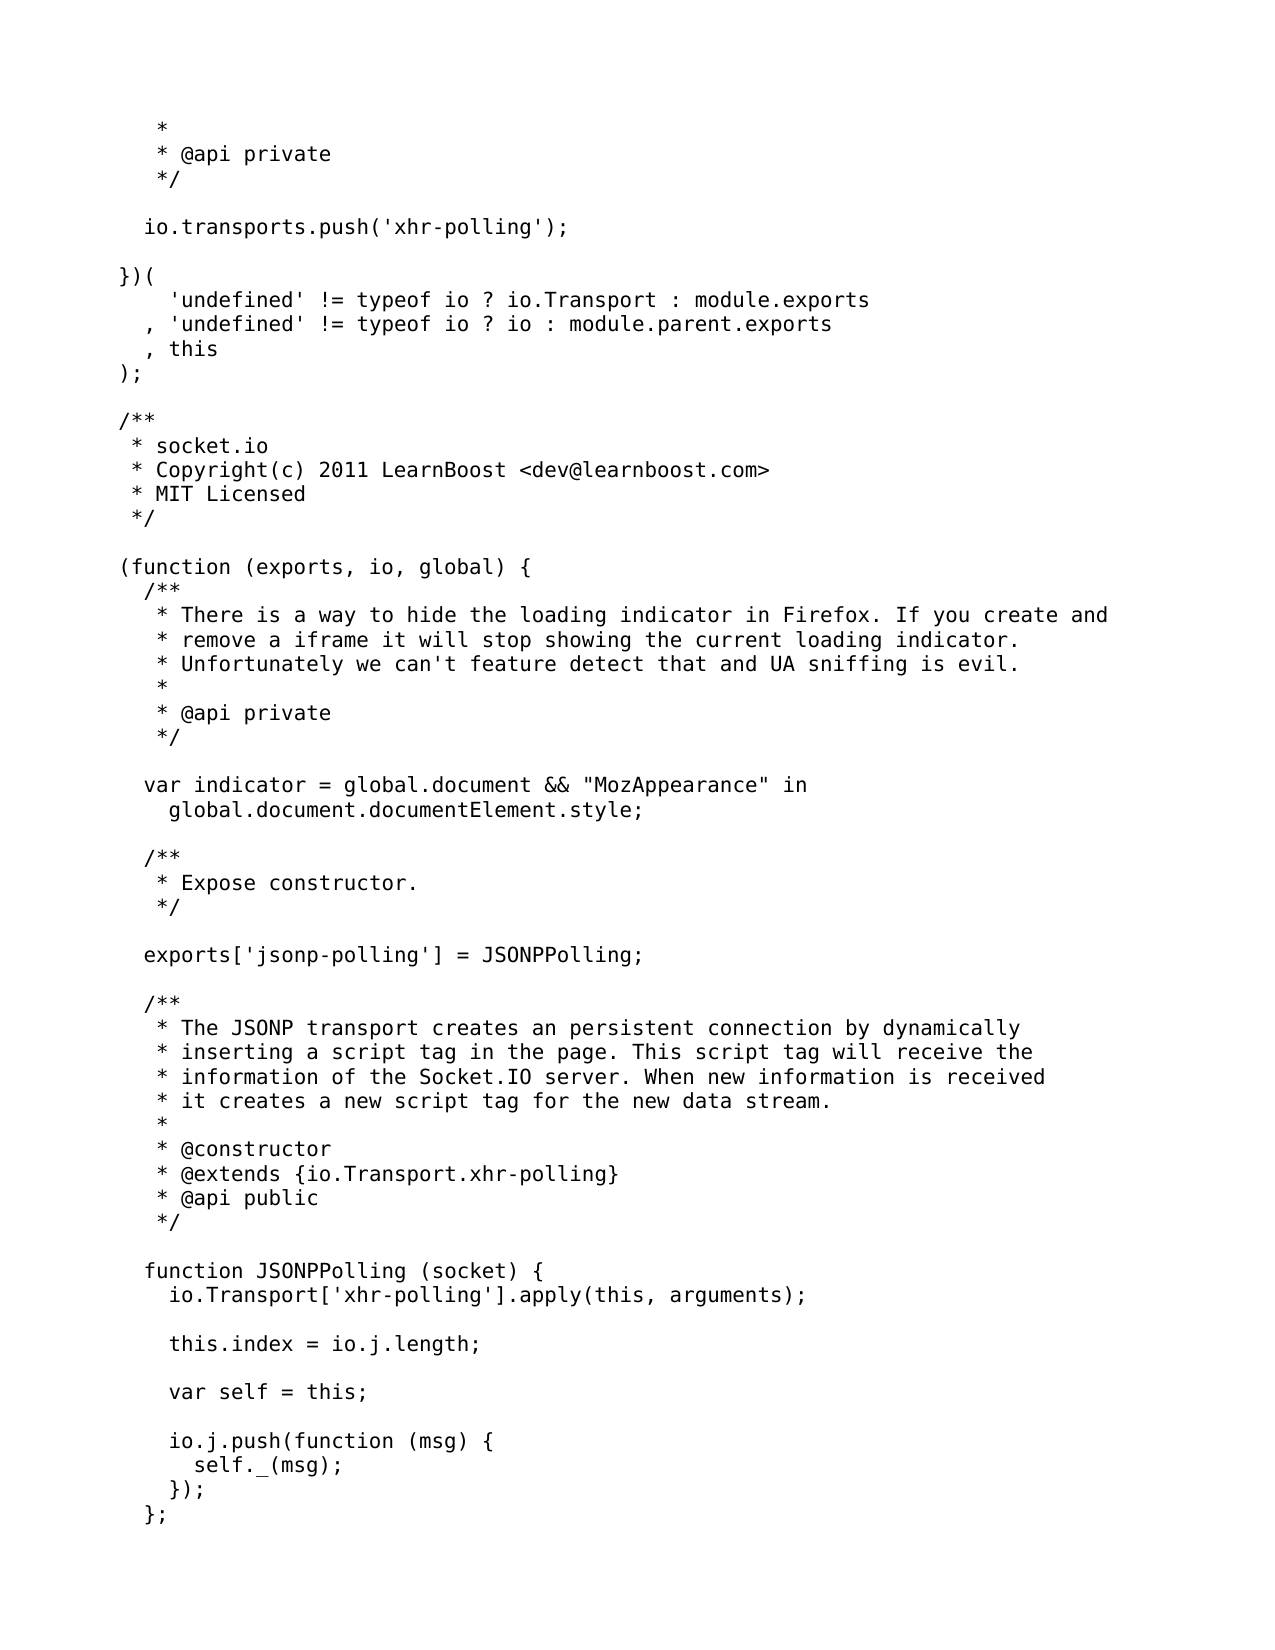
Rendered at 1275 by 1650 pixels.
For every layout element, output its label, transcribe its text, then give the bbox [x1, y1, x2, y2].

text (function (exports, io, global) { [118, 555, 1157, 579]
text io.transports.push('xhr-polling'); [118, 215, 1157, 239]
text */ [118, 725, 1157, 749]
text , 'undefined' != typeof io ? io : module.parent.exports [118, 312, 1157, 337]
text * @constructor [118, 1137, 1157, 1162]
text * remove a iframe it will stop showing the current loading indicator. [118, 628, 1157, 652]
text /** [118, 846, 1157, 871]
text * There is a way to hide the loading indicator in Firefox. If you create and [118, 603, 1157, 628]
text * Expose constructor. [118, 871, 1157, 895]
text /** [118, 409, 1157, 434]
text */ [118, 1210, 1157, 1234]
text * information of the Socket.IO server. When new information is received [118, 1065, 1157, 1089]
text self._(msg); [118, 1453, 1157, 1477]
text 'undefined' != typeof io ? io.Transport : module.exports [118, 288, 1157, 312]
text * it creates a new script tag for the new data stream. [118, 1089, 1157, 1113]
text * [118, 1113, 1157, 1137]
text * Unfortunately we can't feature detect that and UA sniffing is evil. [118, 652, 1157, 676]
text * MIT Licensed [118, 482, 1157, 506]
text /** [118, 992, 1157, 1016]
text global.document.documentElement.style; [118, 798, 1157, 822]
text * @extends {io.Transport.xhr-polling} [118, 1162, 1157, 1186]
text })( [118, 264, 1157, 288]
text * @api public [118, 1186, 1157, 1210]
text , this [118, 337, 1157, 361]
text }; [118, 1502, 1157, 1526]
text * [118, 676, 1157, 701]
text * @api private [118, 701, 1157, 725]
text this.index = io.j.length; [118, 1332, 1157, 1356]
text ); [118, 361, 1157, 385]
text */ [118, 167, 1157, 191]
text io.j.push(function (msg) { [118, 1429, 1157, 1453]
text function JSONPPolling (socket) { [118, 1259, 1157, 1283]
text }); [118, 1477, 1157, 1502]
text */ [118, 895, 1157, 919]
text io.Transport['xhr-polling'].apply(this, arguments); [118, 1283, 1157, 1307]
text /** [118, 579, 1157, 603]
text * [118, 118, 1157, 142]
text * socket.io [118, 434, 1157, 458]
text * Copyright(c) 2011 LearnBoost <dev@learnboost.com> [118, 458, 1157, 482]
text exports['jsonp-polling'] = JSONPPolling; [118, 943, 1157, 968]
text * The JSONP transport creates an persistent connection by dynamically [118, 1016, 1157, 1040]
text var indicator = global.document && "MozAppearance" in [118, 773, 1157, 798]
text * @api private [118, 142, 1157, 167]
text var self = this; [118, 1380, 1157, 1404]
text * inserting a script tag in the page. This script tag will receive the [118, 1040, 1157, 1065]
text */ [118, 506, 1157, 531]
